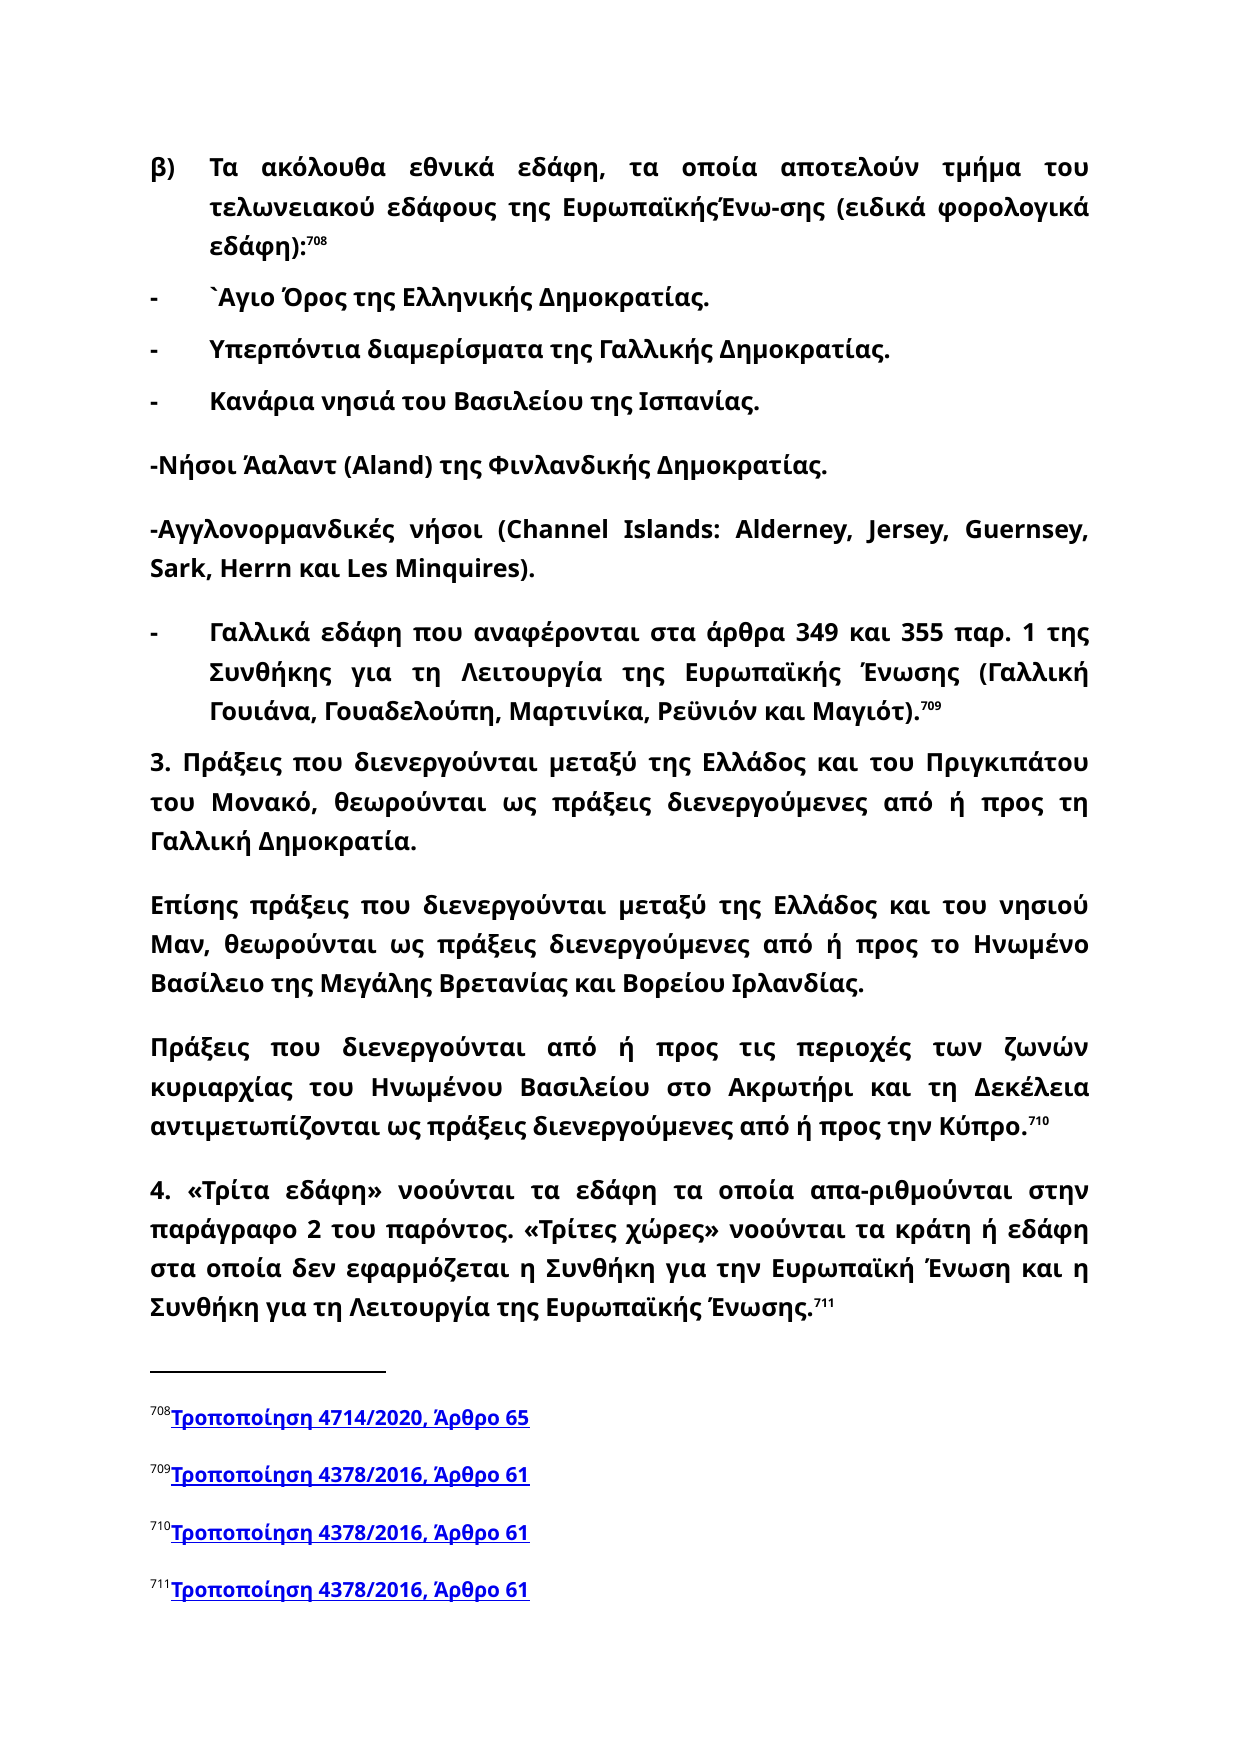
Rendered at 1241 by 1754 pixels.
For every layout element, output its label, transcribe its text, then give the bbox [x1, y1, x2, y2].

text -Νήσοι Άαλαντ (Aland) της Φινλανδικής Δημοκρατίας. [150, 447, 1090, 482]
list - Υπερπόντια διαμερίσματα της Γαλλικής Δημοκρατίας. [150, 332, 1090, 366]
text 4. «Τρίτα εδάφη» νοούνται τα εδάφη τα οποία απα-ριθμούνται στην παράγραφο 2 του παρόντος. «Τρίτες χώρες» νοούνται τα κράτη ή εδάφη στα οποία δεν εφαρμόζεται η Συνθήκη για την Ευρωπαϊκή Ένωση και η Συνθήκη για τη Λειτουργία της Ευρωπαϊκής Ένωσης. [150, 1172, 1090, 1324]
text Επίσης πράξεις που διενεργούνται μεταξύ της Ελλάδος και του νησιού Μαν, θεωρούνται ως πράξεις διενεργούμενες από ή προς το Ηνωμένο Βασίλειο της Μεγάλης Βρετανίας και Βορείου Ιρλανδίας. [150, 887, 1090, 1000]
list - Κανάρια νησιά του Βασιλείου της Ισπανίας. [150, 383, 1090, 417]
text Τροποποίηση 4378/2016, Άρθρο 61 [150, 1518, 1090, 1546]
text 3. Πράξεις που διενεργούνται μεταξύ της Ελλάδος και του Πριγκιπάτου του Μονακό, θεωρούνται ως πράξεις διενεργούμενες από ή προς τη Γαλλική Δημοκρατία. [150, 745, 1090, 857]
text Τροποποίηση 4378/2016, Άρθρο 61 [150, 1460, 1090, 1489]
text -Αγγλονορμανδικές νήσοι (Channel Islands: Alderney, Jersey, Guernsey, Sark, Herrn και Les Minquires). [150, 512, 1090, 585]
text Τροποποίηση 4378/2016, Άρθρο 61 [150, 1576, 1090, 1604]
list - Γαλλικά εδάφη που αναφέρονται στα άρθρα 349 και 355 παρ. 1 της Συνθήκης για τη Λειτουργία της Ευρωπαϊκής Ένωσης (Γαλλική Γουιάνα, Γουαδελούπη, Μαρτινίκα, Ρεϋνιόν και Μαγιότ). [150, 615, 1090, 727]
text Πράξεις που διενεργούνται από ή προς τις περιοχές των ζωνών κυριαρχίας του Ηνωμένου Βασιλείου στο Ακρωτήρι και τη Δεκέλεια αντιμετωπίζονται ως πράξεις διενεργούμενες από ή προς την Κύπρο. [150, 1030, 1090, 1142]
list β) Τα ακόλουθα εθνικά εδάφη, τα οποία αποτελούν τμήμα του τελωνειακού εδάφους της ΕυρωπαϊκήςΈνω-σης (ειδικά φορολογικά εδάφη): [150, 150, 1090, 262]
text Τροποποίηση 4714/2020, Άρθρο 65 [150, 1403, 1090, 1431]
list - `Αγιο Όρος της Ελληνικής Δημοκρατίας. [150, 280, 1090, 314]
